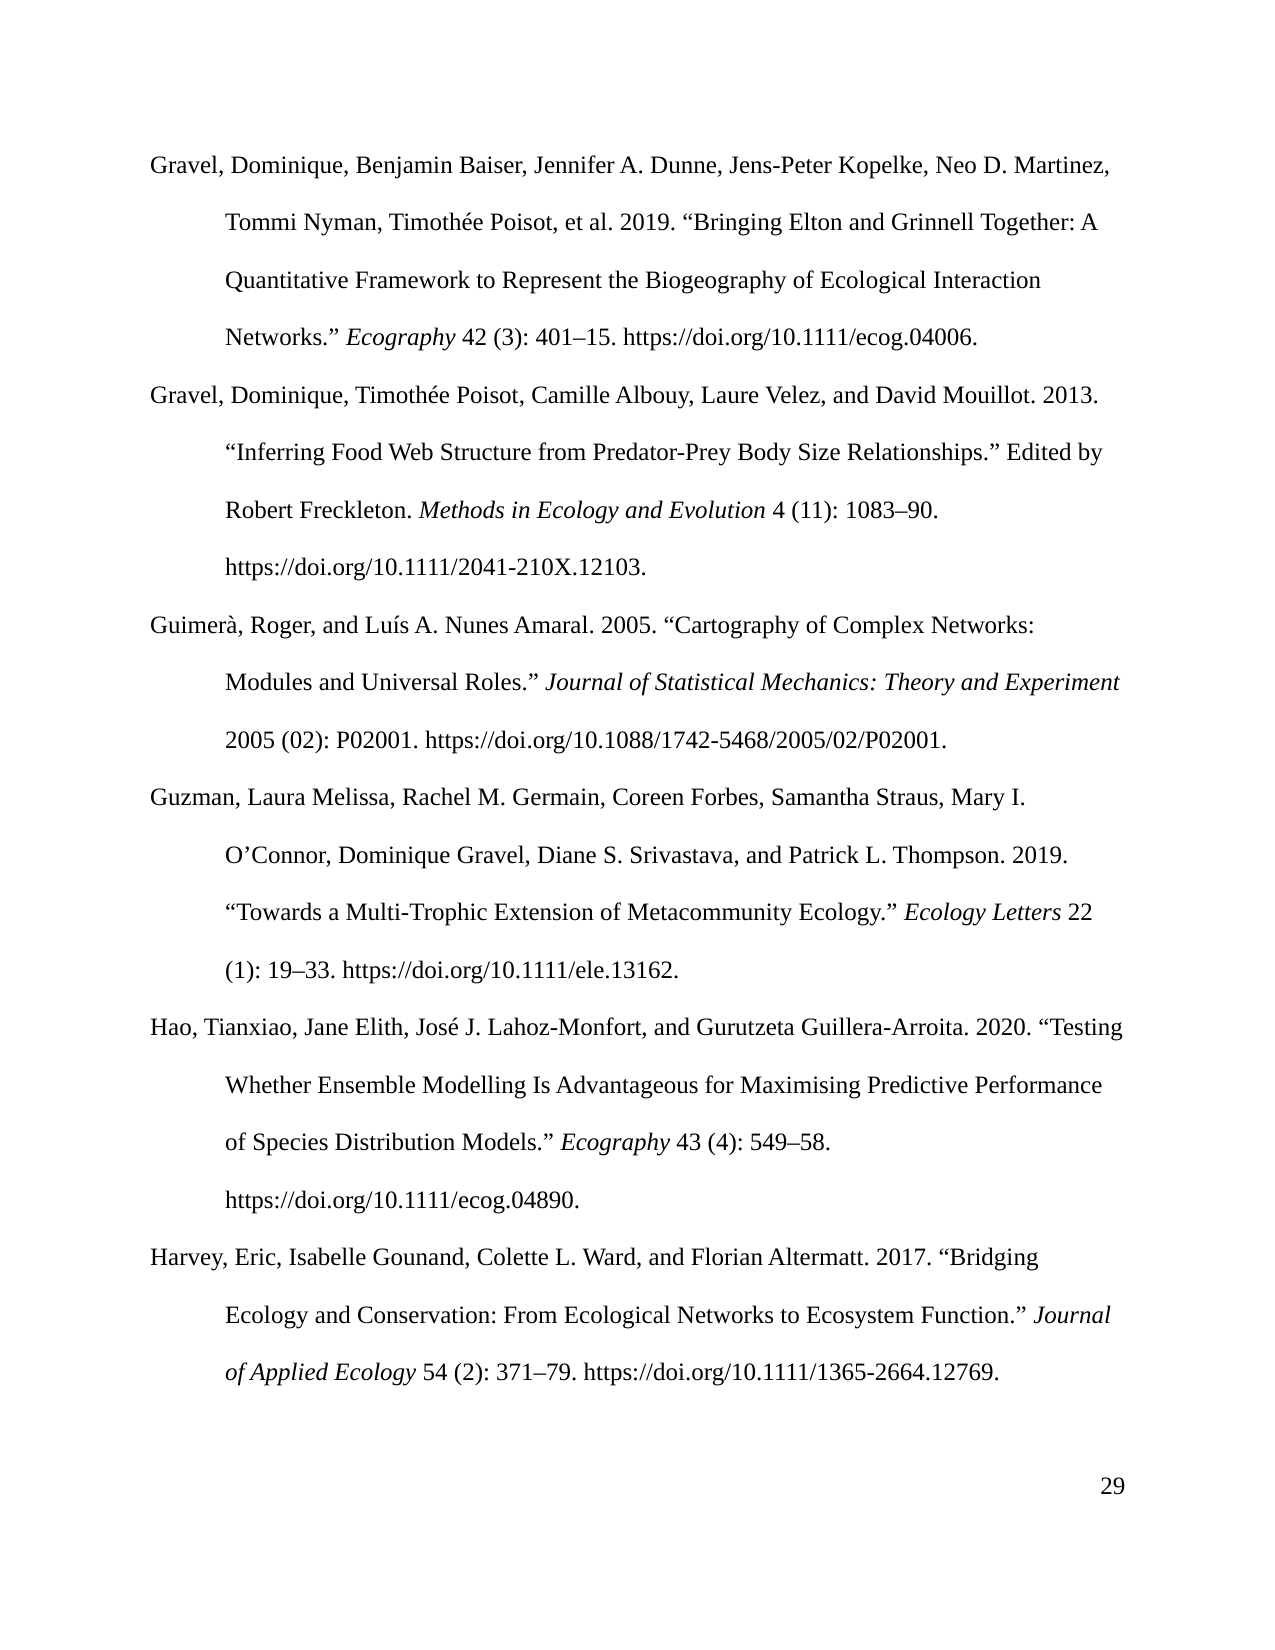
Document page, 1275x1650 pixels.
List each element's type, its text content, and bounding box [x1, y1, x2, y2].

text Hao, Tianxiao, Jane Elith, José J. Lahoz-Monfort, and Gurutzeta Guillera-Arroita. 2020. “Testing Whether Ensemble Modelling Is Advantageous for Maximising Predictive Performance of Species Distribution Models.” Ecography 43 (4): 549–58. https://doi.org/10.1111/ecog.04890. [150, 1012, 1125, 1214]
text Guimerà, Roger, and Luís A. Nunes Amaral. 2005. “Cartography of Complex Networks: Modules and Universal Roles.” Journal of Statistical Mechanics: Theory and Experiment 2005 (02): P02001. https://doi.org/10.1088/1742-5468/2005/02/P02001. [150, 610, 1125, 754]
text Guzman, Laura Melissa, Rachel M. Germain, Coreen Forbes, Samantha Straus, Mary I. O’Connor, Dominique Gravel, Diane S. Srivastava, and Patrick L. Thompson. 2019. “Towards a Multi-Trophic Extension of Metacommunity Ecology.” Ecology Letters 22 (1): 19–33. https://doi.org/10.1111/ele.13162. [150, 782, 1125, 984]
text Gravel, Dominique, Timothée Poisot, Camille Albouy, Laure Velez, and David Mouillot. 2013. “Inferring Food Web Structure from Predator-Prey Body Size Relationships.” Edited by Robert Freckleton. Methods in Ecology and Evolution 4 (11): 1083–90. https://doi.org/10.1111/2041-210X.12103. [150, 380, 1125, 581]
text Gravel, Dominique, Benjamin Baiser, Jennifer A. Dunne, Jens-Peter Kopelke, Neo D. Martinez, Tommi Nyman, Timothée Poisot, et al. 2019. “Bringing Elton and Grinnell Together: A Quantitative Framework to Represent the Biogeography of Ecological Interaction Networks.” Ecography 42 (3): 401–15. https://doi.org/10.1111/ecog.04006. [150, 150, 1125, 351]
text Harvey, Eric, Isabelle Gounand, Colette L. Ward, and Florian Altermatt. 2017. “Bridging Ecology and Conservation: From Ecological Networks to Ecosystem Function.” Journal of Applied Ecology 54 (2): 371–79. https://doi.org/10.1111/1365-2664.12769. [150, 1242, 1125, 1386]
